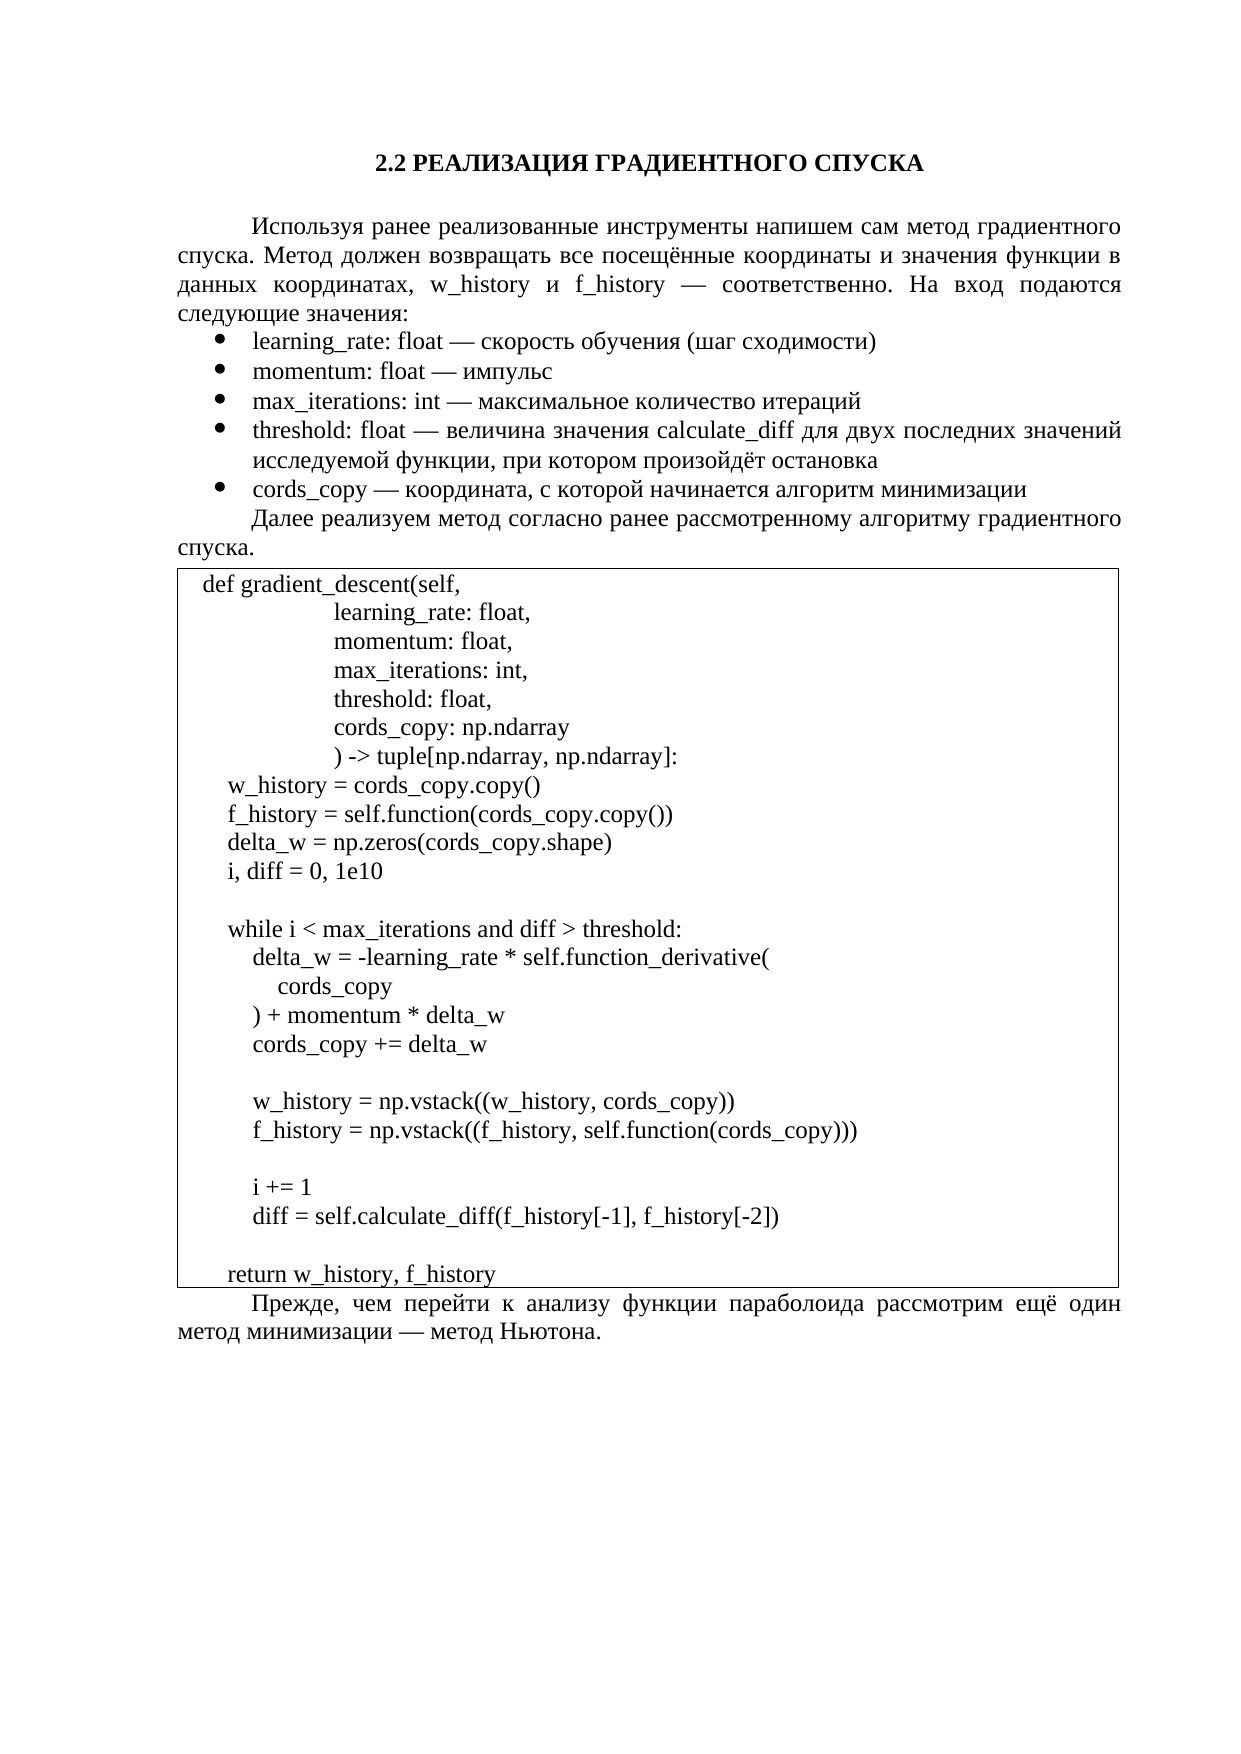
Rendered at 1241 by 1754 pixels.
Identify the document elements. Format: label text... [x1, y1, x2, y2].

list momentum: float — импульс [215, 356, 1122, 386]
list cords_copy — координата, с которой начинается алгоритм минимизации [215, 474, 1122, 503]
text 2.2 Реализация градиентного спуска [177, 148, 1122, 176]
list threshold: float — величина значения calculate_diff для двух последних значений исследуемой функции, при котором произойдёт остановка [215, 415, 1122, 474]
list learning_rate: float — скорость обучения (шаг сходимости) [215, 326, 1122, 356]
list Прежде, чем перейти к анализу функции параболоида рассмотрим ещё один метод минимизации — метод Ньютона. [177, 561, 1122, 1345]
list max_iterations: int — максимальное количество итераций [215, 386, 1122, 415]
text Используя ранее реализованные инструменты напишем сам метод градиентного спуска. Метод должен возвращать все посещённые координаты и значения функции в данных координатах, w_history и f_history — соответственно. На вход подаются следующие значения: [177, 211, 1122, 326]
text Далее реализуем метод согласно ранее рассмотренному алгоритму градиентного спуска. [177, 503, 1122, 561]
